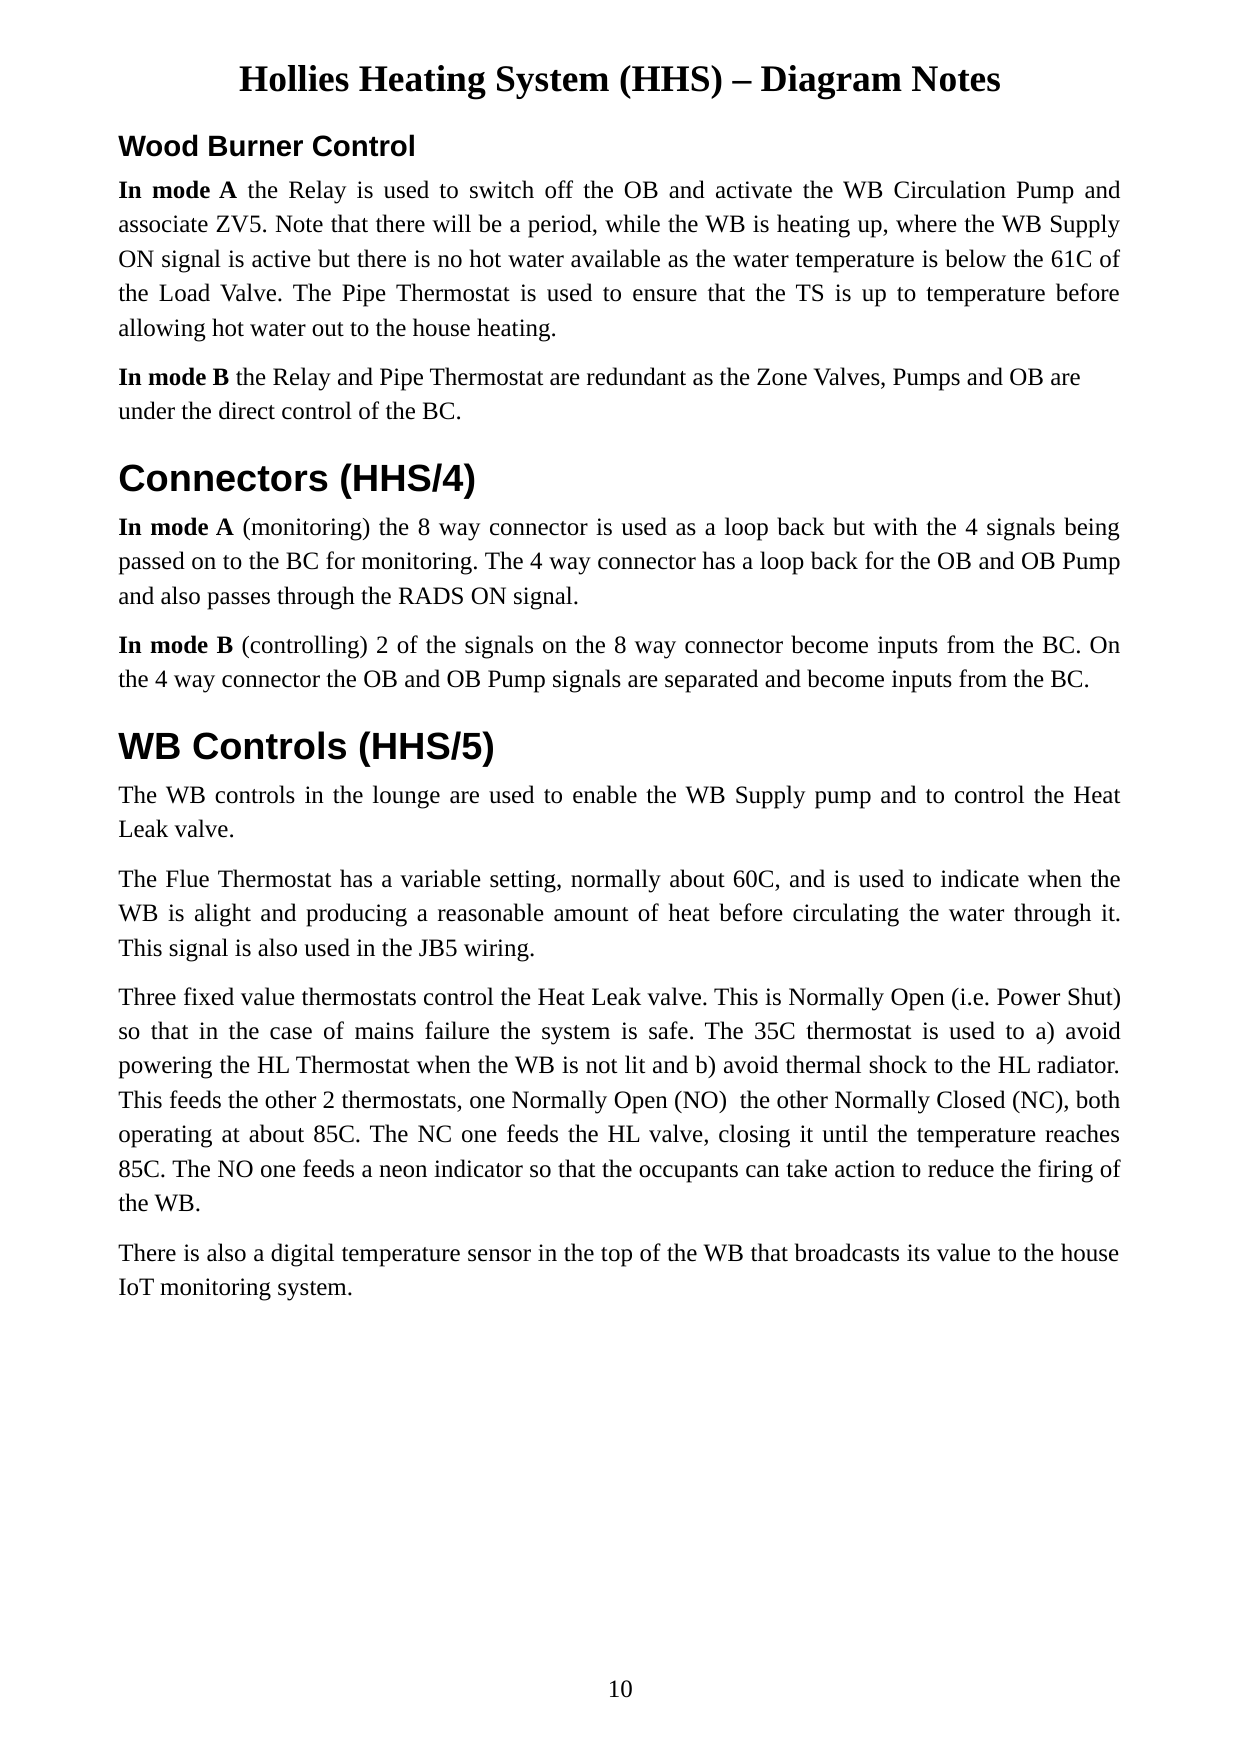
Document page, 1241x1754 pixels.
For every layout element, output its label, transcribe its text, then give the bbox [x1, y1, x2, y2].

text The WB controls in the lounge are used to enable the WB Supply pump and to control the Heat Leak valve. [118, 780, 1122, 843]
subtitle Connectors (HHS/4) [118, 456, 1122, 499]
subtitle Wood Burner Control [118, 129, 1122, 162]
text In mode A (monitoring) the 8 way connector is used as a loop back but with the 4 signals being passed on to the BC for monitoring. The 4 way connector has a loop back for the OB and OB Pump and also passes through the RADS ON signal. [118, 512, 1122, 610]
text The Flue Thermostat has a variable setting, normally about 60C, and is used to indicate when the WB is alight and producing a reasonable amount of heat before circulating the water through it. This signal is also used in the JB5 wiring. [118, 864, 1122, 961]
text In mode B (controlling) 2 of the signals on the 8 way connector become inputs from the BC. On the 4 way connector the OB and OB Pump signals are separated and become inputs from the BC. [118, 630, 1122, 693]
text There is also a digital temperature sensor in the top of the WB that broadcasts its value to the house IoT monitoring system. [118, 1238, 1122, 1301]
text In mode B the Relay and Pipe Thermostat are redundant as the Zone Valves, Pumps and OB are under the direct control of the BC. [118, 362, 1122, 425]
text In mode A the Relay is used to switch off the OB and activate the WB Circulation Pump and associate ZV5. Note that there will be a period, while the WB is heating up, where the WB Supply ON signal is active but there is no hot water available as the water temperature is below the 61C of the Load Valve. The Pipe Thermostat is used to ensure that the TS is up to temperature before allowing hot water out to the house heating. [118, 175, 1122, 342]
subtitle WB Controls (HHS/5) [118, 724, 1122, 768]
text Three fixed value thermostats control the Heat Leak valve. This is Normally Open (i.e. Power Shut) so that in the case of mains failure the system is safe. The 35C thermostat is used to a) avoid powering the HL Thermostat when the WB is not lit and b) avoid thermal shock to the HL radiator. This feeds the other 2 thermostats, one Normally Open (NO) the other Normally Closed (NC), both operating at about 85C. The NC one feeds the HL valve, closing it until the temperature reaches 85C. The NO one feeds a neon indicator so that the occupants can take action to reduce the firing of the WB. [118, 982, 1122, 1217]
